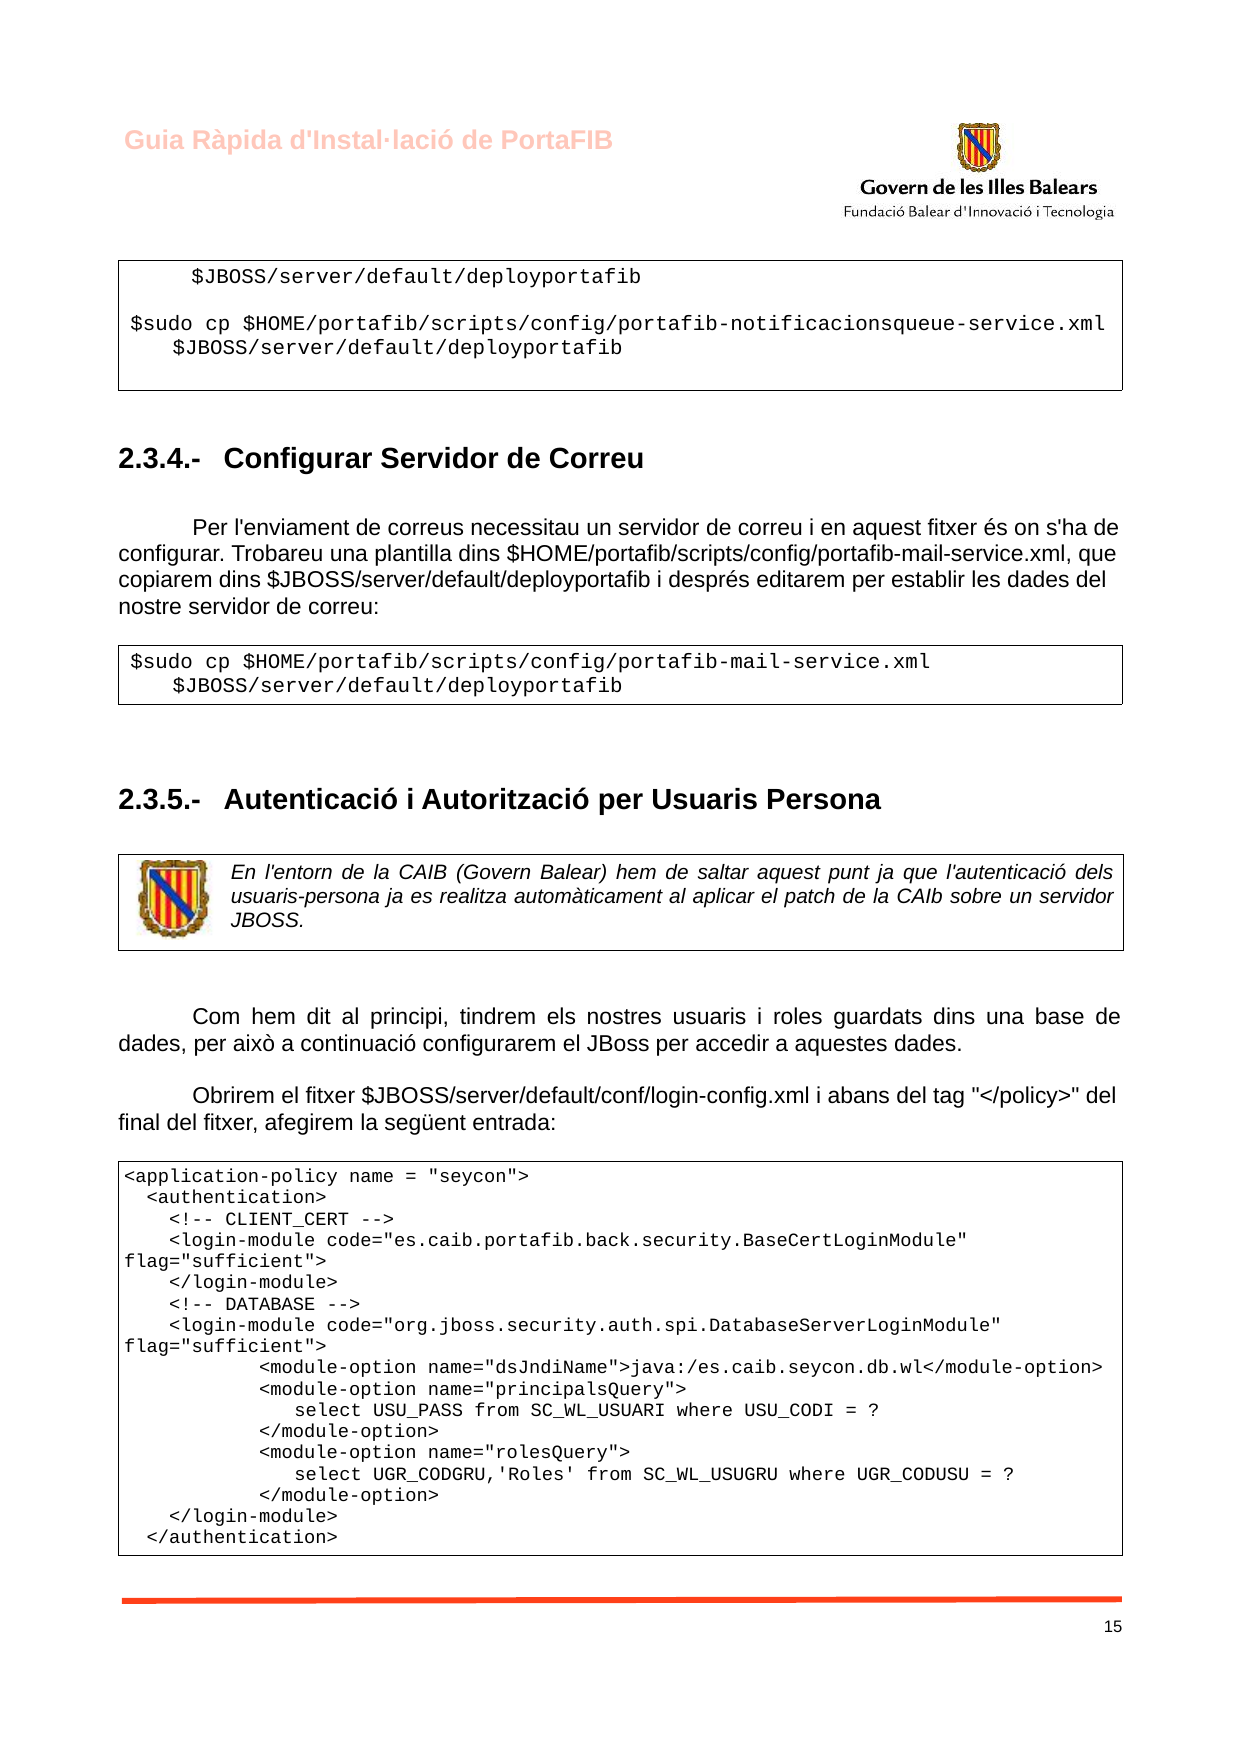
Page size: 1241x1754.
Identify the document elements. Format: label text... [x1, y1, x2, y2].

table_header [119, 855, 225, 950]
picture [134, 860, 214, 940]
table_header $JBOSS/server/default/deployportafib $sudo cp $HOME/portafib/scripts/config/portafib-notificacionsqueue-service.xml $JBOSS/server/default/deployportafib [119, 261, 1122, 390]
picture [840, 123, 1117, 220]
table_header <application-policy name = "seycon"> <authentication> <!-- CLIENT_CERT --> <login-module code="es.caib.portafib.back.security.BaseCertLoginModule" flag="sufficient"> </login-module> <!-- DATABASE --> <login-module code="org.jboss.security.auth.spi.DatabaseServerLoginModule" flag="sufficient"> <module-option name="dsJndiName">java:/es.caib.seycon.db.wl</module-option> <module-option name="principalsQuery"> select USU_PASS from SC_WL_USUARI where USU_CODI = ? </module-option> <module-option name="rolesQuery"> select UGR_CODGRU,'Roles' from SC_WL_USUGRU where UGR_CODUSU = ? </module-option> </login-module> </authentication> [119, 1162, 1122, 1555]
subtitle Configurar Servidor de Correu [118, 441, 1122, 475]
text Obrirem el fitxer $JBOSS/server/default/conf/login-config.xml i abans del tag "</policy>" del final del fitxer, afegirem la següent entrada: [118, 1082, 1122, 1135]
text Com hem dit al principi, tindrem els nostres usuaris i roles guardats dins una base de dades, per això a continuació configurarem el JBoss per accedir a aquestes dades. [118, 1003, 1122, 1056]
table_header $sudo cp $HOME/portafib/scripts/config/portafib-mail-service.xml $JBOSS/server/default/deployportafib [119, 646, 1122, 704]
table_header En l'entorn de la CAIB (Govern Balear) hem de saltar aquest punt ja que l'autenticació dels usuaris-persona ja es realitza automàticament al aplicar el patch de la CAIb sobre un servidor JBOSS. [225, 855, 1123, 950]
text Per l'enviament de correus necessitau un servidor de correu i en aquest fitxer és on s'ha de configurar. Trobareu una plantilla dins $HOME/portafib/scripts/config/portafib-mail-service.xml, que copiarem dins $JBOSS/server/default/deployportafib i després editarem per establir les dades del nostre servidor de correu: [118, 513, 1122, 619]
subtitle Autenticació i Autorització per Usuaris Persona [118, 782, 1122, 816]
